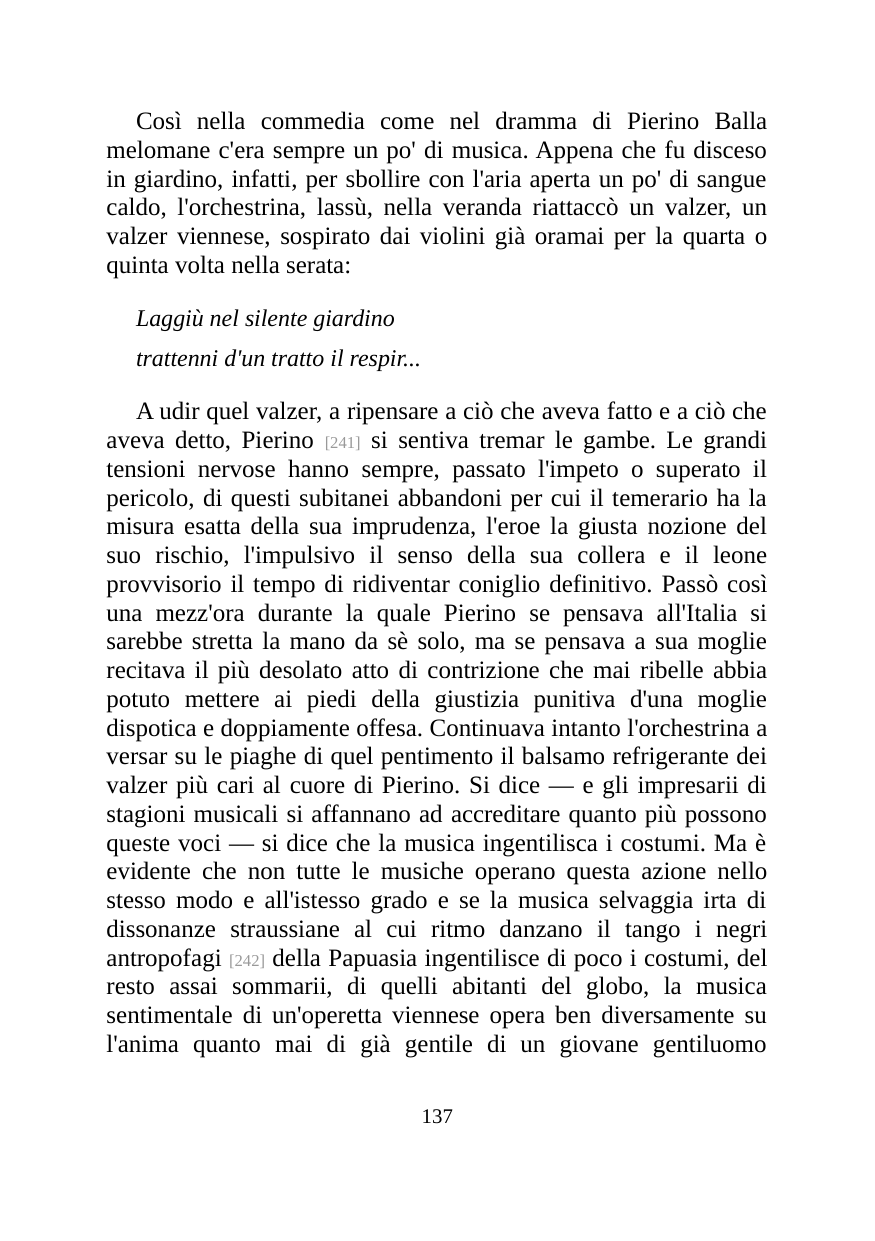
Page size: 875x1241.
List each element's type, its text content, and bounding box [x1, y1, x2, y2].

text Laggiù nel silente giardino [106, 304, 768, 331]
text trattenni d'un tratto il respir... [106, 344, 768, 371]
text A udir quel valzer, a ripensare a ciò che aveva fatto e a ciò che aveva detto, Pierino [241] si sentiva tremar le gambe. Le grandi tensioni nervose hanno sempre, passato l'impeto o superato il pericolo, di questi subitanei abbandoni per cui il temerario ha la misura esatta della sua imprudenza, l'eroe la giusta nozione del suo rischio, l'impulsivo il senso della sua collera e il leone provvisorio il tempo di ridiventar coniglio definitivo. Passò così una mezz'ora durante la quale Pierino se pensava all'Italia si sarebbe stretta la mano da sè solo, ma se pensava a sua moglie recitava il più desolato atto di contrizione che mai ribelle abbia potuto mettere ai piedi della giustizia punitiva d'una moglie dispotica e doppiamente offesa. Continuava intanto l'orchestrina a versar su le piaghe di quel pentimento il balsamo refrigerante dei valzer più cari al cuore di Pierino. Si dice — e gli impresarii di stagioni musicali si affannano ad accreditare quanto più possono queste voci — si dice che la musica ingentilisca i costumi. Ma è evidente che non tutte le musiche operano questa azione nello stesso modo e all'istesso grado e se la musica selvaggia irta di dissonanze straussiane al cui ritmo danzano il tango i negri antropofagi [242] della Papuasia ingentilisce di poco i costumi, del resto assai sommarii, di quelli abitanti del globo, la musica sentimentale di un'operetta viennese opera ben diversamente su l'anima quanto mai di già gentile di un giovane gentiluomo [106, 396, 768, 1058]
text Così nella commedia come nel dramma di Pierino Balla melomane c'era sempre un po' di musica. Appena che fu disceso in giardino, infatti, per sbollire con l'aria aperta un po' di sangue caldo, l'orchestrina, lassù, nella veranda riattaccò un valzer, un valzer viennese, sospirato dai violini già oramai per la quarta o quinta volta nella serata: [106, 106, 768, 279]
